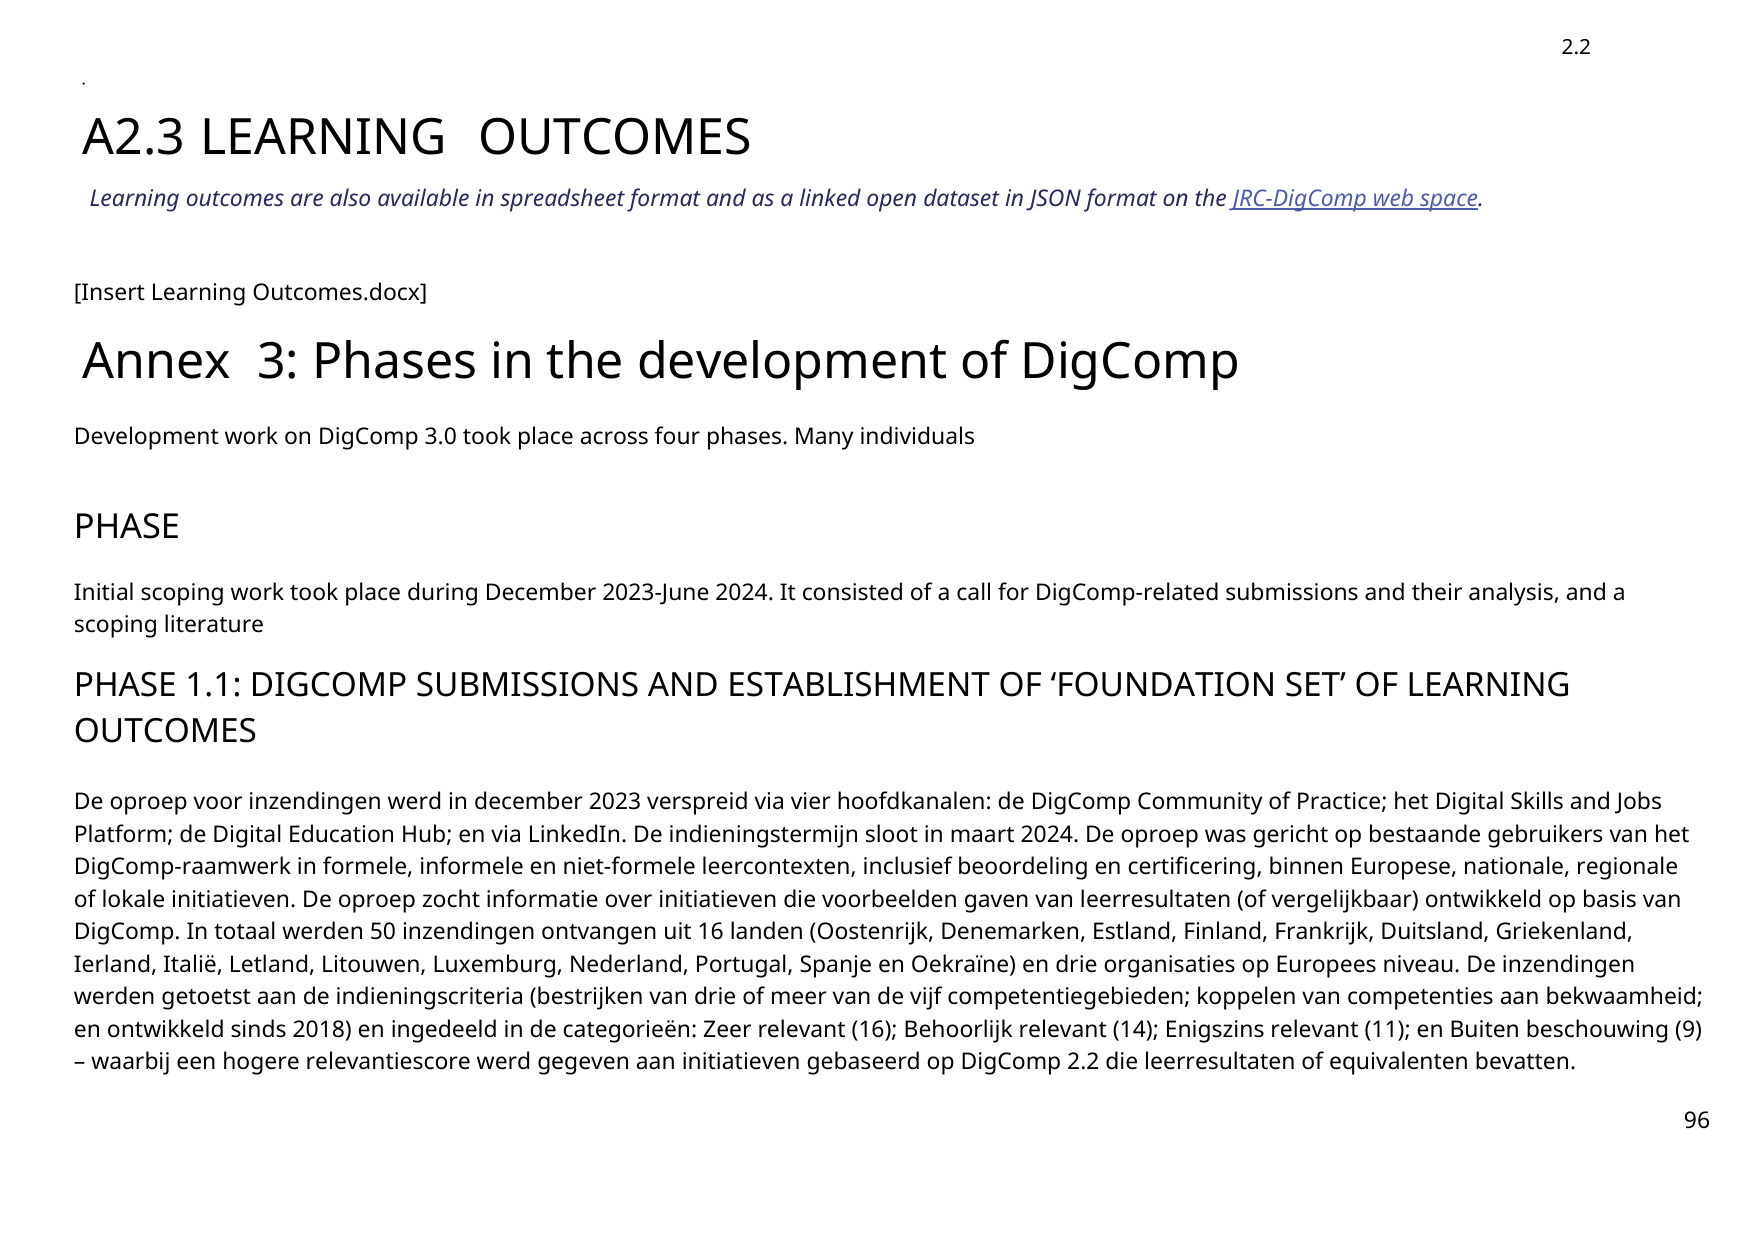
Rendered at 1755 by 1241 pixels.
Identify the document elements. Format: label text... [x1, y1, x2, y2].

subtitle Annex 3: Phases in the development of DigComp [83, 325, 1710, 393]
subtitle PHASE [74, 511, 1710, 545]
subtitle A2.3 LEARNING OUTCOMES [83, 101, 1710, 169]
subtitle PHASE 1.1: DIGCOMP SUBMISSIONS AND ESTABLISHMENT OF ‘FOUNDATION SET’ OF LEARNING OUTCOMES [74, 661, 1710, 752]
text Development work on DigComp 3.0 took place across four phases. Many individuals [74, 420, 1710, 451]
text [Insert Learning Outcomes.docx] [74, 276, 1710, 307]
text De oproep voor inzendingen werd in december 2023 verspreid via vier hoofdkanalen: de DigComp Community of Practice; het Digital Skills and Jobs Platform; de Digital Education Hub; en via LinkedIn. De indieningstermijn sloot in maart 2024. De oproep was gericht op bestaande gebruikers van het DigComp-raamwerk in formele, informele en niet-formele leercontexten, inclusief beoordeling en certificering, binnen Europese, nationale, regionale of lokale initiatieven. De oproep zocht informatie over initiatieven die voorbeelden gaven van leerresultaten (of vergelijkbaar) ontwikkeld op basis van DigComp. In totaal werden 50 inzendingen ontvangen uit 16 landen (Oostenrijk, Denemarken, Estland, Finland, Frankrijk, Duitsland, Griekenland, Ierland, Italië, Letland, Litouwen, Luxemburg, Nederland, Portugal, Spanje en Oekraïne) en drie organisaties op Europees niveau. De inzendingen werden getoetst aan de indieningscriteria (bestrijken van drie of meer van de vijf competentiegebieden; koppelen van competenties aan bekwaamheid; en ontwikkeld sinds 2018) en ingedeeld in de categorieën: Zeer relevant (16); Behoorlijk relevant (14); Enigszins relevant (11); en Buiten beschouwing (9) – waarbij een hogere relevantiescore werd gegeven aan initiatieven gebaseerd op DigComp 2.2 die leerresultaten of equivalenten bevatten. [74, 785, 1706, 1076]
text Initial scoping work took place during December 2023-June 2024. It consisted of a call for DigComp-related submissions and their analysis, and a scoping literature [74, 575, 1692, 639]
text Learning outcomes are also available in spreadsheet format and as a linked open dataset in JSON format on the JRC-DigComp web space. [89, 182, 1710, 213]
